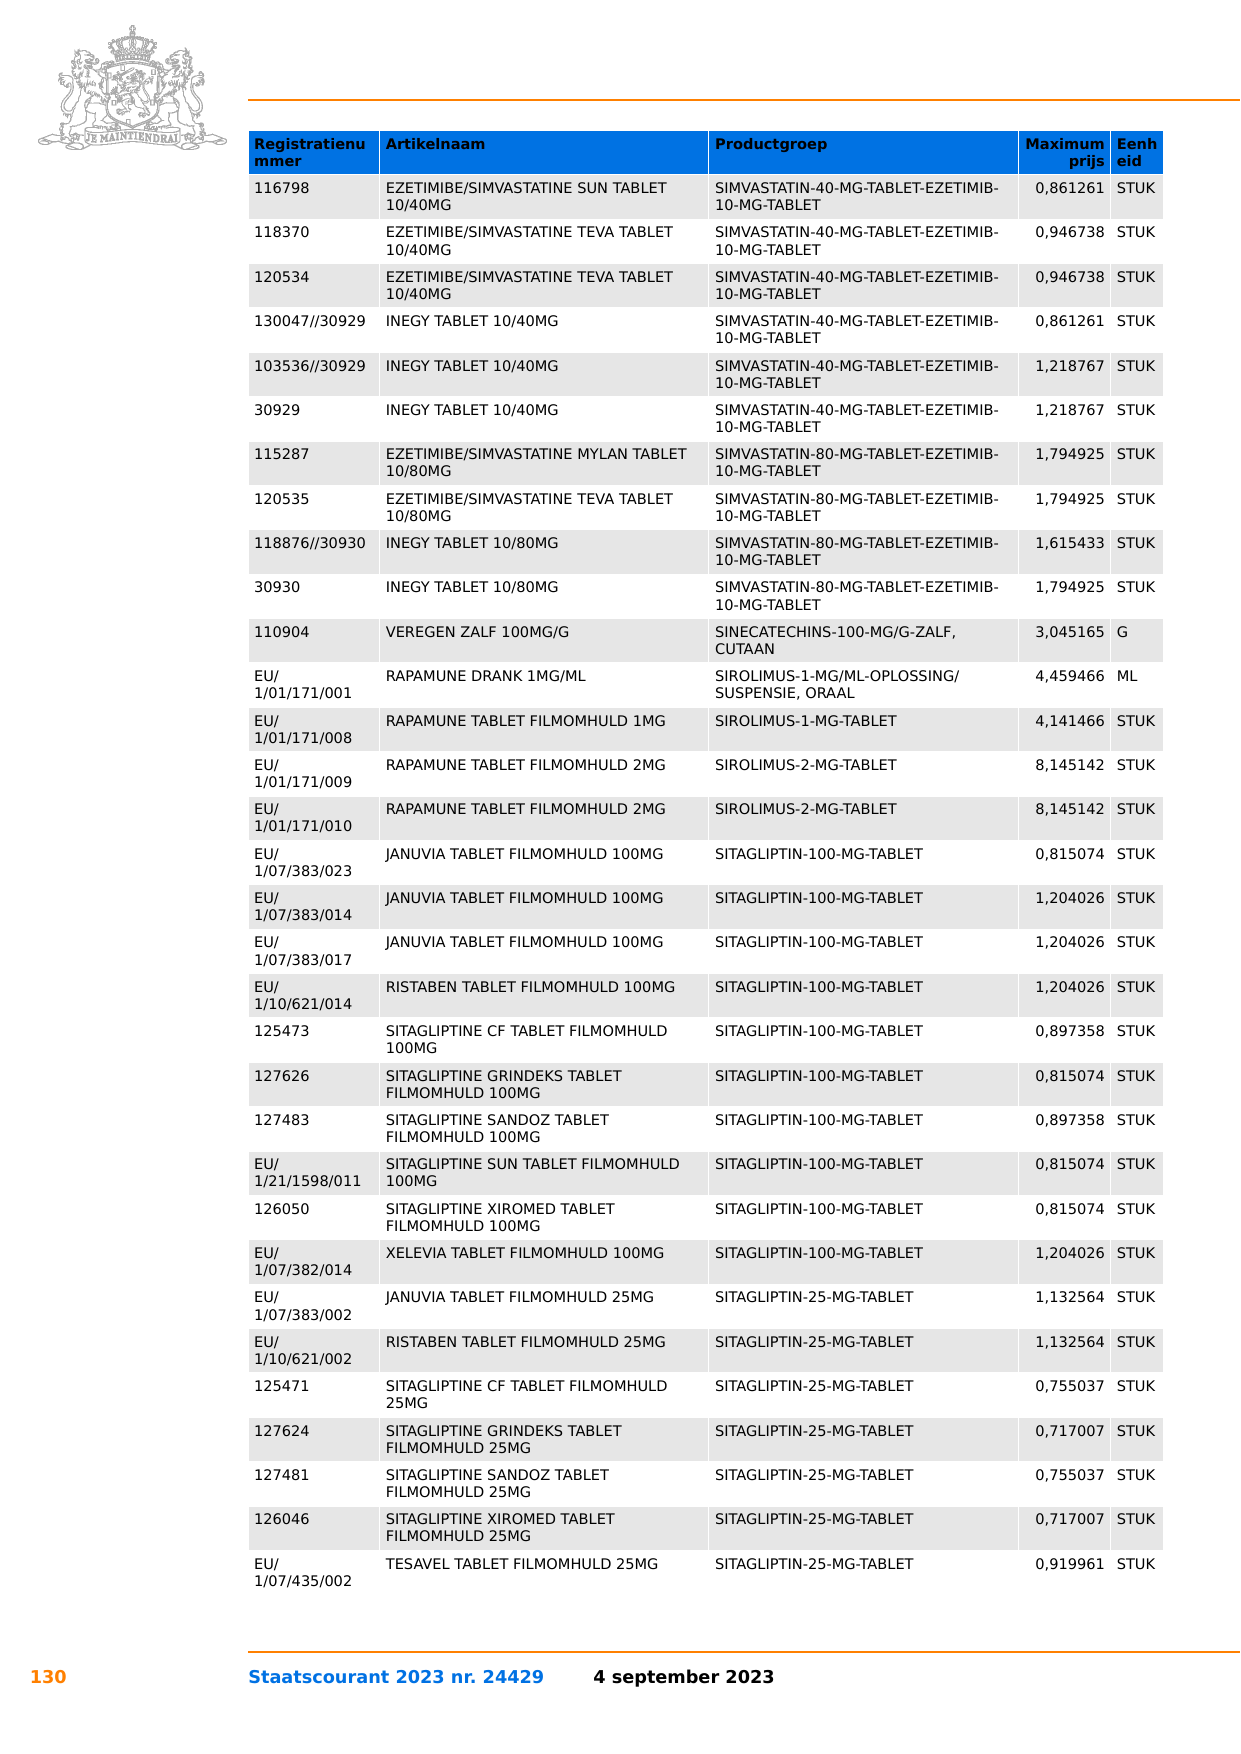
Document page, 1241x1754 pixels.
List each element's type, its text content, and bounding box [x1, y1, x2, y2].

table_cell JANUVIA TABLET FILMOMHULD 100MG [380, 930, 708, 973]
table_cell EZETIMIBE/SIMVASTATINE TEVA TABLET 10/40MG [380, 264, 708, 307]
table_cell STUK [1111, 1152, 1163, 1195]
table_cell SITAGLIPTIN-25-MG-TABLET [709, 1462, 1018, 1506]
table_cell SITAGLIPTIN-25-MG-TABLET [709, 1418, 1018, 1461]
table_cell EU/1/07/383/017 [249, 930, 379, 973]
table_cell STUK [1111, 1285, 1163, 1328]
table_cell 126046 [249, 1507, 379, 1550]
table_cell 0,815074 [1019, 841, 1110, 884]
table_cell SIMVASTATIN-40-MG-TABLET-EZETIMIB-10-MG-TABLET [709, 309, 1018, 352]
table_cell 1,794925 [1019, 442, 1110, 485]
table_cell EU/1/07/383/014 [249, 885, 379, 929]
table_cell STUK [1111, 1374, 1163, 1417]
table_cell SITAGLIPTIN-100-MG-TABLET [709, 1240, 1018, 1284]
table_cell STUK [1111, 974, 1163, 1017]
table_cell EZETIMIBE/SIMVASTATINE TEVA TABLET 10/80MG [380, 486, 708, 529]
table_cell 0,897358 [1019, 1019, 1110, 1062]
table_header Registratienummer [249, 131, 379, 174]
table_cell SIMVASTATIN-40-MG-TABLET-EZETIMIB-10-MG-TABLET [709, 397, 1018, 441]
table_cell EU/1/01/171/010 [249, 797, 379, 840]
table_cell SITAGLIPTIN-100-MG-TABLET [709, 1107, 1018, 1151]
table_cell JANUVIA TABLET FILMOMHULD 100MG [380, 885, 708, 929]
table_cell SIMVASTATIN-80-MG-TABLET-EZETIMIB-10-MG-TABLET [709, 442, 1018, 485]
table_cell SIMVASTATIN-80-MG-TABLET-EZETIMIB-10-MG-TABLET [709, 530, 1018, 574]
table_cell 0,919961 [1019, 1551, 1110, 1594]
table_cell STUK [1111, 1240, 1163, 1284]
table_cell STUK [1111, 1107, 1163, 1151]
table_cell SITAGLIPTINE SANDOZ TABLET FILMOMHULD 100MG [380, 1107, 708, 1151]
table_cell STUK [1111, 930, 1163, 973]
table_cell 1,218767 [1019, 397, 1110, 441]
table_cell SITAGLIPTINE CF TABLET FILMOMHULD 100MG [380, 1019, 708, 1062]
table_cell SIROLIMUS-1-MG/ML-OPLOSSING/SUSPENSIE, ORAAL [709, 664, 1018, 707]
table_cell STUK [1111, 752, 1163, 796]
table_cell 0,897358 [1019, 1107, 1110, 1151]
table_cell 0,815074 [1019, 1152, 1110, 1195]
table_cell SIMVASTATIN-40-MG-TABLET-EZETIMIB-10-MG-TABLET [709, 175, 1018, 219]
table_cell 0,815074 [1019, 1063, 1110, 1106]
table_cell STUK [1111, 1418, 1163, 1461]
table_cell 0,861261 [1019, 175, 1110, 219]
table_cell EU/1/21/1598/011 [249, 1152, 379, 1195]
table_header Eenheid [1111, 131, 1163, 174]
table_cell STUK [1111, 353, 1163, 396]
table_cell 127483 [249, 1107, 379, 1151]
table_cell 0,755037 [1019, 1374, 1110, 1417]
table_cell 115287 [249, 442, 379, 485]
table_cell STUK [1111, 397, 1163, 441]
table_cell 126050 [249, 1196, 379, 1239]
table_cell EU/1/10/621/002 [249, 1329, 379, 1372]
table_cell EZETIMIBE/SIMVASTATINE SUN TABLET 10/40MG [380, 175, 708, 219]
table_cell RAPAMUNE TABLET FILMOMHULD 2MG [380, 752, 708, 796]
table_cell 0,755037 [1019, 1462, 1110, 1506]
table_cell 1,132564 [1019, 1285, 1110, 1328]
table_cell INEGY TABLET 10/80MG [380, 575, 708, 618]
table_cell 120535 [249, 486, 379, 529]
table_cell SIMVASTATIN-80-MG-TABLET-EZETIMIB-10-MG-TABLET [709, 575, 1018, 618]
table_cell SITAGLIPTIN-100-MG-TABLET [709, 1063, 1018, 1106]
table_cell SITAGLIPTINE XIROMED TABLET FILMOMHULD 25MG [380, 1507, 708, 1550]
table_cell EU/1/07/383/023 [249, 841, 379, 884]
table_cell STUK [1111, 797, 1163, 840]
table_cell 0,946738 [1019, 220, 1110, 263]
table_cell SIROLIMUS-2-MG-TABLET [709, 797, 1018, 840]
table_cell 4,459466 [1019, 664, 1110, 707]
table_cell 118370 [249, 220, 379, 263]
table_cell SIROLIMUS-2-MG-TABLET [709, 752, 1018, 796]
table_cell EU/1/07/382/014 [249, 1240, 379, 1284]
table_cell SITAGLIPTIN-25-MG-TABLET [709, 1285, 1018, 1328]
table_cell STUK [1111, 841, 1163, 884]
table_cell ML [1111, 664, 1163, 707]
table_cell SITAGLIPTIN-100-MG-TABLET [709, 930, 1018, 973]
table_cell 0,946738 [1019, 264, 1110, 307]
table_cell SITAGLIPTIN-100-MG-TABLET [709, 1019, 1018, 1062]
table_cell 1,794925 [1019, 486, 1110, 529]
table_cell SINECATECHINS-100-MG/G-ZALF, CUTAAN [709, 619, 1018, 662]
table_cell 0,861261 [1019, 309, 1110, 352]
table_cell 0,717007 [1019, 1507, 1110, 1550]
table_cell STUK [1111, 264, 1163, 307]
table_cell SITAGLIPTIN-25-MG-TABLET [709, 1551, 1018, 1594]
table_cell 8,145142 [1019, 752, 1110, 796]
table_cell 1,132564 [1019, 1329, 1110, 1372]
picture [38, 25, 227, 150]
table_cell 30929 [249, 397, 379, 441]
table_cell 1,204026 [1019, 885, 1110, 929]
table_cell EU/1/01/171/008 [249, 708, 379, 751]
table_header Artikelnaam [380, 131, 708, 174]
table_cell EZETIMIBE/SIMVASTATINE MYLAN TABLET 10/80MG [380, 442, 708, 485]
table_cell SITAGLIPTINE XIROMED TABLET FILMOMHULD 100MG [380, 1196, 708, 1239]
table_cell INEGY TABLET 10/40MG [380, 397, 708, 441]
table_cell G [1111, 619, 1163, 662]
table_cell SITAGLIPTIN-100-MG-TABLET [709, 1196, 1018, 1239]
table_cell STUK [1111, 1019, 1163, 1062]
table_header Maximumprijs [1019, 131, 1110, 174]
table_cell STUK [1111, 220, 1163, 263]
table_cell STUK [1111, 1196, 1163, 1239]
table_cell VEREGEN ZALF 100MG/G [380, 619, 708, 662]
table_cell SITAGLIPTINE SANDOZ TABLET FILMOMHULD 25MG [380, 1462, 708, 1506]
table_cell 127624 [249, 1418, 379, 1461]
table_cell 30930 [249, 575, 379, 618]
table_cell STUK [1111, 1063, 1163, 1106]
table_cell STUK [1111, 309, 1163, 352]
table_cell RISTABEN TABLET FILMOMHULD 25MG [380, 1329, 708, 1372]
table_cell INEGY TABLET 10/40MG [380, 309, 708, 352]
table_cell EU/1/01/171/009 [249, 752, 379, 796]
table_cell RAPAMUNE DRANK 1MG/ML [380, 664, 708, 707]
table_header Productgroep [709, 131, 1018, 174]
table_cell INEGY TABLET 10/80MG [380, 530, 708, 574]
table_cell SIMVASTATIN-40-MG-TABLET-EZETIMIB-10-MG-TABLET [709, 220, 1018, 263]
table_cell EZETIMIBE/SIMVASTATINE TEVA TABLET 10/40MG [380, 220, 708, 263]
table_cell SITAGLIPTIN-25-MG-TABLET [709, 1507, 1018, 1550]
table_cell EU/1/07/383/002 [249, 1285, 379, 1328]
table_cell 1,794925 [1019, 575, 1110, 618]
table_cell SIMVASTATIN-40-MG-TABLET-EZETIMIB-10-MG-TABLET [709, 353, 1018, 396]
table_cell EU/1/07/435/002 [249, 1551, 379, 1594]
table_cell 127481 [249, 1462, 379, 1506]
table_cell STUK [1111, 486, 1163, 529]
table_cell 0,815074 [1019, 1196, 1110, 1239]
table_cell 1,204026 [1019, 1240, 1110, 1284]
table_cell 125471 [249, 1374, 379, 1417]
table_cell STUK [1111, 1551, 1163, 1594]
table_cell JANUVIA TABLET FILMOMHULD 25MG [380, 1285, 708, 1328]
table_cell EU/1/10/621/014 [249, 974, 379, 1017]
table_cell 125473 [249, 1019, 379, 1062]
table_cell 1,204026 [1019, 974, 1110, 1017]
table_cell 1,615433 [1019, 530, 1110, 574]
table_cell STUK [1111, 442, 1163, 485]
table_cell SIROLIMUS-1-MG-TABLET [709, 708, 1018, 751]
table_cell 110904 [249, 619, 379, 662]
table_cell STUK [1111, 1462, 1163, 1506]
table_cell 1,218767 [1019, 353, 1110, 396]
table_cell 8,145142 [1019, 797, 1110, 840]
table_cell STUK [1111, 175, 1163, 219]
table_cell SITAGLIPTINE GRINDEKS TABLET FILMOMHULD 100MG [380, 1063, 708, 1106]
table_cell STUK [1111, 1329, 1163, 1372]
table_cell SIMVASTATIN-80-MG-TABLET-EZETIMIB-10-MG-TABLET [709, 486, 1018, 529]
table_cell RISTABEN TABLET FILMOMHULD 100MG [380, 974, 708, 1017]
table_cell STUK [1111, 530, 1163, 574]
table_cell STUK [1111, 708, 1163, 751]
table_cell 116798 [249, 175, 379, 219]
table_cell JANUVIA TABLET FILMOMHULD 100MG [380, 841, 708, 884]
table_cell 127626 [249, 1063, 379, 1106]
table_cell TESAVEL TABLET FILMOMHULD 25MG [380, 1551, 708, 1594]
table_cell RAPAMUNE TABLET FILMOMHULD 2MG [380, 797, 708, 840]
table_cell 118876//30930 [249, 530, 379, 574]
table_cell SITAGLIPTIN-25-MG-TABLET [709, 1329, 1018, 1372]
table_cell SITAGLIPTINE GRINDEKS TABLET FILMOMHULD 25MG [380, 1418, 708, 1461]
table_cell 3,045165 [1019, 619, 1110, 662]
table_cell 103536//30929 [249, 353, 379, 396]
table_cell 1,204026 [1019, 930, 1110, 973]
table_cell STUK [1111, 1507, 1163, 1550]
table_cell SITAGLIPTINE SUN TABLET FILMOMHULD 100MG [380, 1152, 708, 1195]
table_cell SITAGLIPTIN-25-MG-TABLET [709, 1374, 1018, 1417]
table_cell SITAGLIPTIN-100-MG-TABLET [709, 885, 1018, 929]
table_cell XELEVIA TABLET FILMOMHULD 100MG [380, 1240, 708, 1284]
table_cell SITAGLIPTIN-100-MG-TABLET [709, 1152, 1018, 1195]
table_cell EU/1/01/171/001 [249, 664, 379, 707]
table_cell 0,717007 [1019, 1418, 1110, 1461]
table_cell SITAGLIPTIN-100-MG-TABLET [709, 974, 1018, 1017]
table_cell 4,141466 [1019, 708, 1110, 751]
table_cell SIMVASTATIN-40-MG-TABLET-EZETIMIB-10-MG-TABLET [709, 264, 1018, 307]
table_cell INEGY TABLET 10/40MG [380, 353, 708, 396]
table_cell SITAGLIPTIN-100-MG-TABLET [709, 841, 1018, 884]
table_cell RAPAMUNE TABLET FILMOMHULD 1MG [380, 708, 708, 751]
table_cell 130047//30929 [249, 309, 379, 352]
table_cell 120534 [249, 264, 379, 307]
table_cell SITAGLIPTINE CF TABLET FILMOMHULD 25MG [380, 1374, 708, 1417]
table_cell STUK [1111, 885, 1163, 929]
table_cell STUK [1111, 575, 1163, 618]
